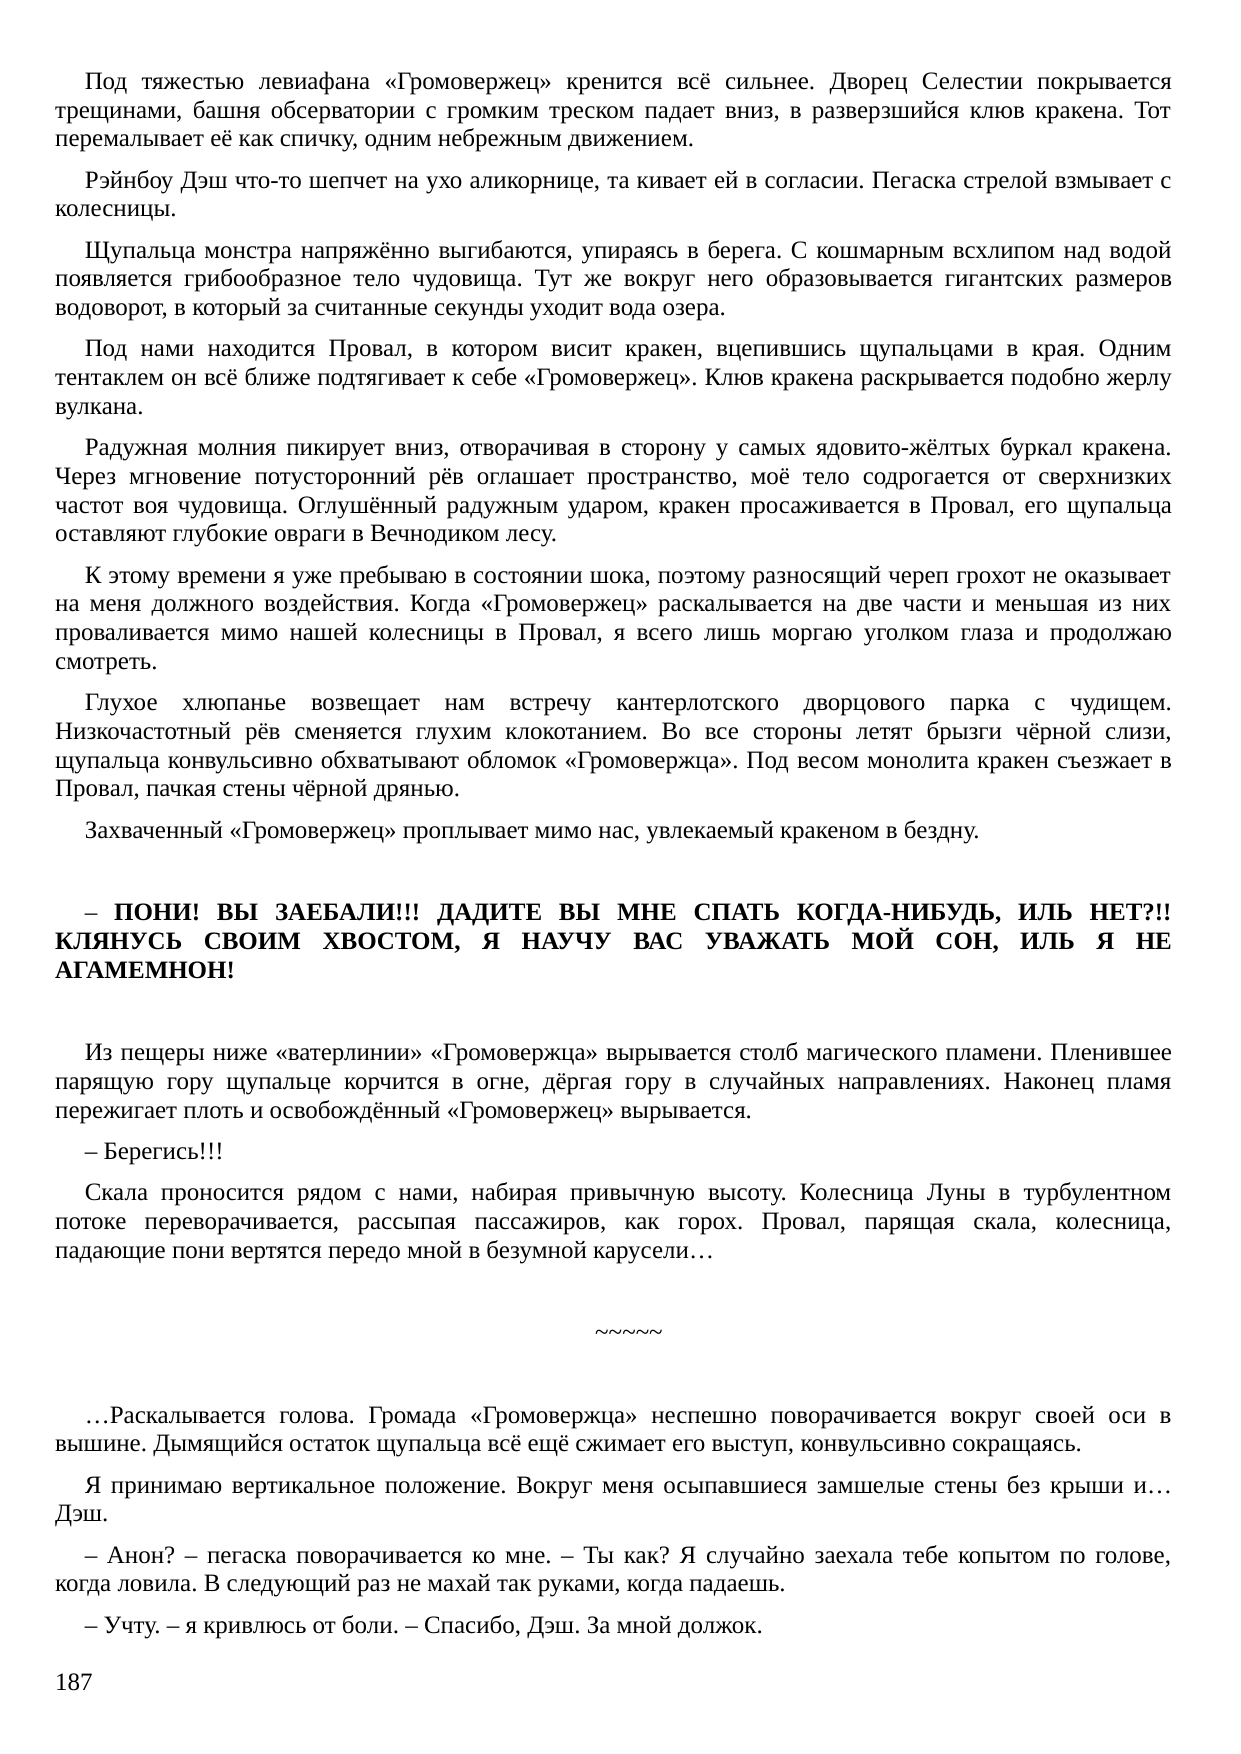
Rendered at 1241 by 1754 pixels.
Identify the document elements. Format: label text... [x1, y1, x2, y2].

text – ПОНИ! ВЫ ЗАЕБАЛИ!!! ДАДИТЕ ВЫ МНЕ СПАТЬ КОГДА-НИБУДЬ, ИЛЬ НЕТ?!! КЛЯНУСЬ СВОИМ ХВОСТОМ, Я НАУЧУ ВАС УВАЖАТЬ МОЙ СОН, ИЛЬ Я НЕ АГАМЕМНОН! [55, 897, 1173, 983]
text Под нами находится Провал, в котором висит кракен, вцепившись щупальцами в края. Одним тентаклем он всё ближе подтягивает к себе «Громовержец». Клюв кракена раскрывается подобно жерлу вулкана. [55, 333, 1173, 420]
text Скала проносится рядом с нами, набирая привычную высоту. Колесница Луны в турбулентном потоке переворачивается, рассыпая пассажиров, как горох. Провал, парящая скала, колесница, падающие пони вертятся передо мной в безумной карусели… [55, 1177, 1173, 1263]
text – Берегись!!! [55, 1136, 1173, 1165]
text Под тяжестью левиафана «Громовержец» кренится всё сильнее. Дворец Селестии покрывается трещинами, башня обсерватории с громким треском падает вниз, в разверзшийся клюв кракена. Тот перемалывает её как спичку, одним небрежным движением. [55, 66, 1173, 152]
text Щупальца монстра напряжённо выгибаются, упираясь в берега. С кошмарным всхлипом над водой появляется грибообразное тело чудовища. Тут же вокруг него образовывается гигантских размеров водоворот, в который за считанные секунды уходит вода озера. [55, 235, 1173, 321]
text – Анон? – пегаска поворачивается ко мне. – Ты как? Я случайно заехала тебе копытом по голове, когда ловила. В следующий раз не махай так руками, когда падаешь. [55, 1540, 1173, 1597]
text …Раскалывается голова. Громада «Громовержца» неспешно поворачивается вокруг своей оси в вышине. Дымящийся остаток щупальца всё ещё сжимает его выступ, конвульсивно сокращаясь. [55, 1400, 1173, 1457]
text – Учту. – я кривлюсь от боли. – Спасибо, Дэш. За мной должок. [55, 1610, 1173, 1638]
text Из пещеры ниже «ватерлинии» «Громовержца» вырывается столб магического пламени. Пленившее парящую гору щупальце корчится в огне, дёргая гору в случайных направлениях. Наконец пламя пережигает плоть и освобождённый «Громовержец» вырывается. [55, 1037, 1173, 1123]
text Рэйнбоу Дэш что-то шепчет на ухо аликорнице, та кивает ей в согласии. Пегаска стрелой взмывает с колесницы. [55, 165, 1173, 222]
text Я принимаю вертикальное положение. Вокруг меня осыпавшиеся замшелые стены без крыши и… Дэш. [55, 1470, 1173, 1527]
text ~~~~~ [55, 1317, 1173, 1346]
text Радужная молния пикирует вниз, отворачивая в сторону у самых ядовито-жёлтых буркал кракена. Через мгновение потусторонний рёв оглашает пространство, моё тело содрогается от сверхнизких частот воя чудовища. Оглушённый радужным ударом, кракен просаживается в Провал, его щупальца оставляют глубокие овраги в Вечнодиком лесу. [55, 432, 1173, 547]
text Глухое хлюпанье возвещает нам встречу кантерлотского дворцового парка с чудищем. Низкочастотный рёв сменяется глухим клокотанием. Во все стороны летят брызги чёрной слизи, щупальца конвульсивно обхватывают обломок «Громовержца». Под весом монолита кракен съезжает в Провал, пачкая стены чёрной дрянью. [55, 687, 1173, 802]
text Захваченный «Громовержец» проплывает мимо нас, увлекаемый кракеном в бездну. [55, 815, 1173, 843]
text К этому времени я уже пребываю в состоянии шока, поэтому разносящий череп грохот не оказывает на меня должного воздействия. Когда «Громовержец» раскалывается на две части и меньшая из них проваливается мимо нашей колесницы в Провал, я всего лишь моргаю уголком глаза и продолжаю смотреть. [55, 560, 1173, 675]
